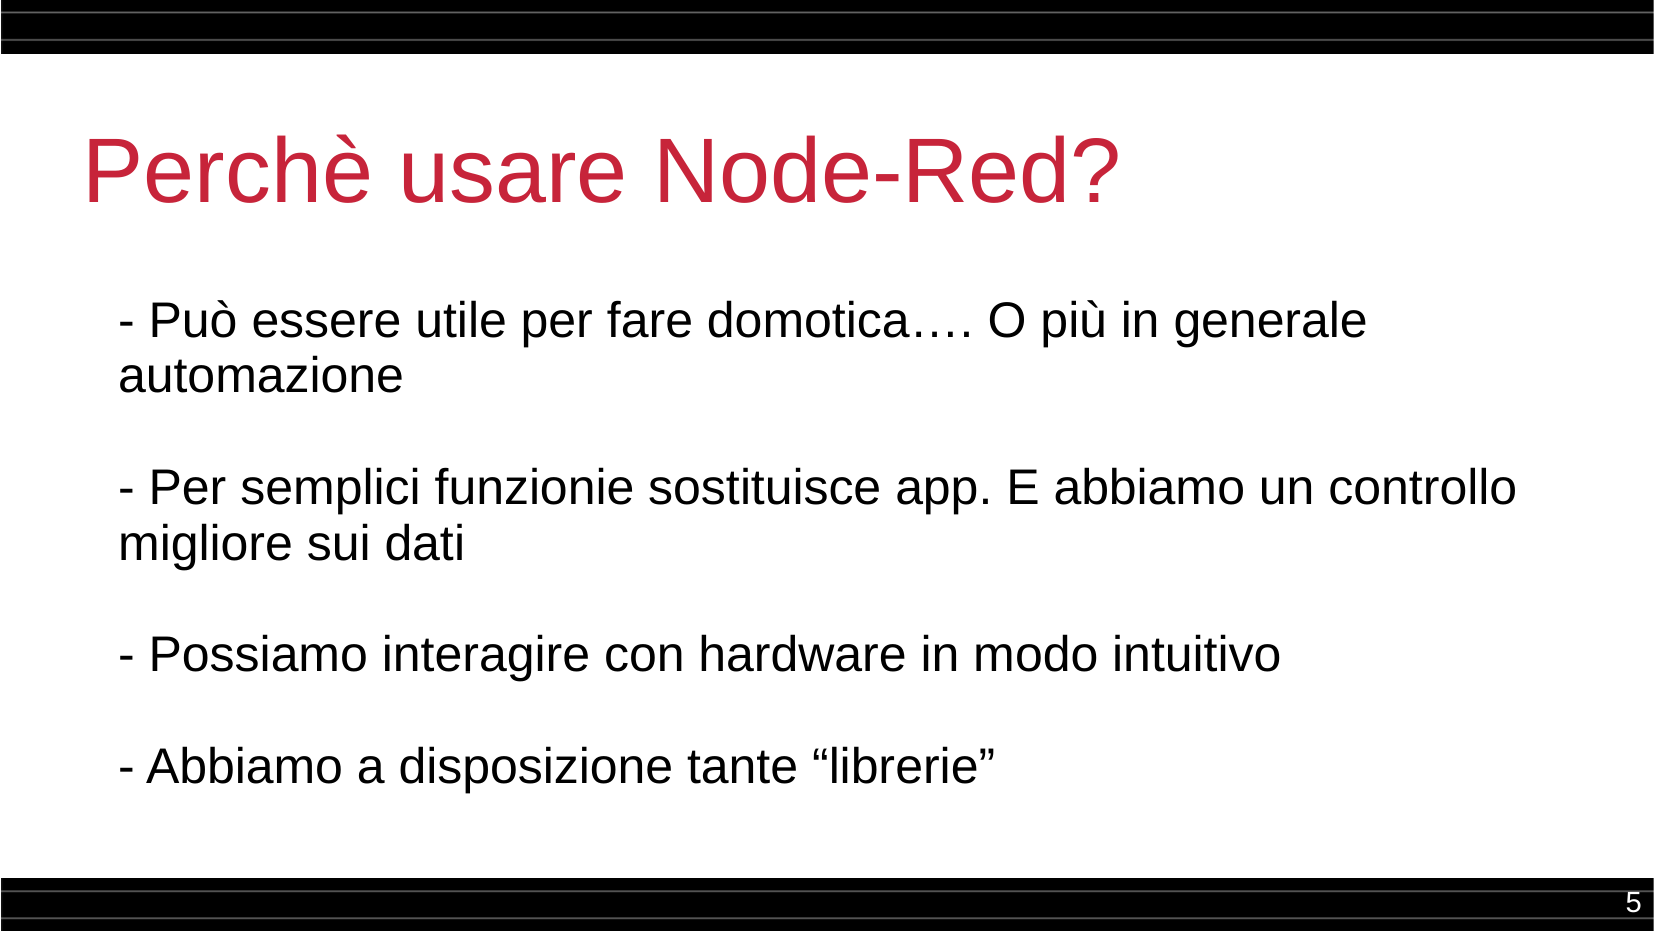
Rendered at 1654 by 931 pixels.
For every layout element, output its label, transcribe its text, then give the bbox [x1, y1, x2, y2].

picture [1, 0, 1654, 54]
list - Può essere utile per fare domotica…. O più in generale automazione - Per semplici funzionie sostituisce app. E abbiamo un controllo migliore sui dati - Possiamo interagire con hardware in modo intuitivo - Abbiamo a disposizione tante “librerie” [82, 236, 1571, 851]
picture [1, 878, 1654, 931]
title Perchè usare Node-Red? [82, 92, 1571, 236]
